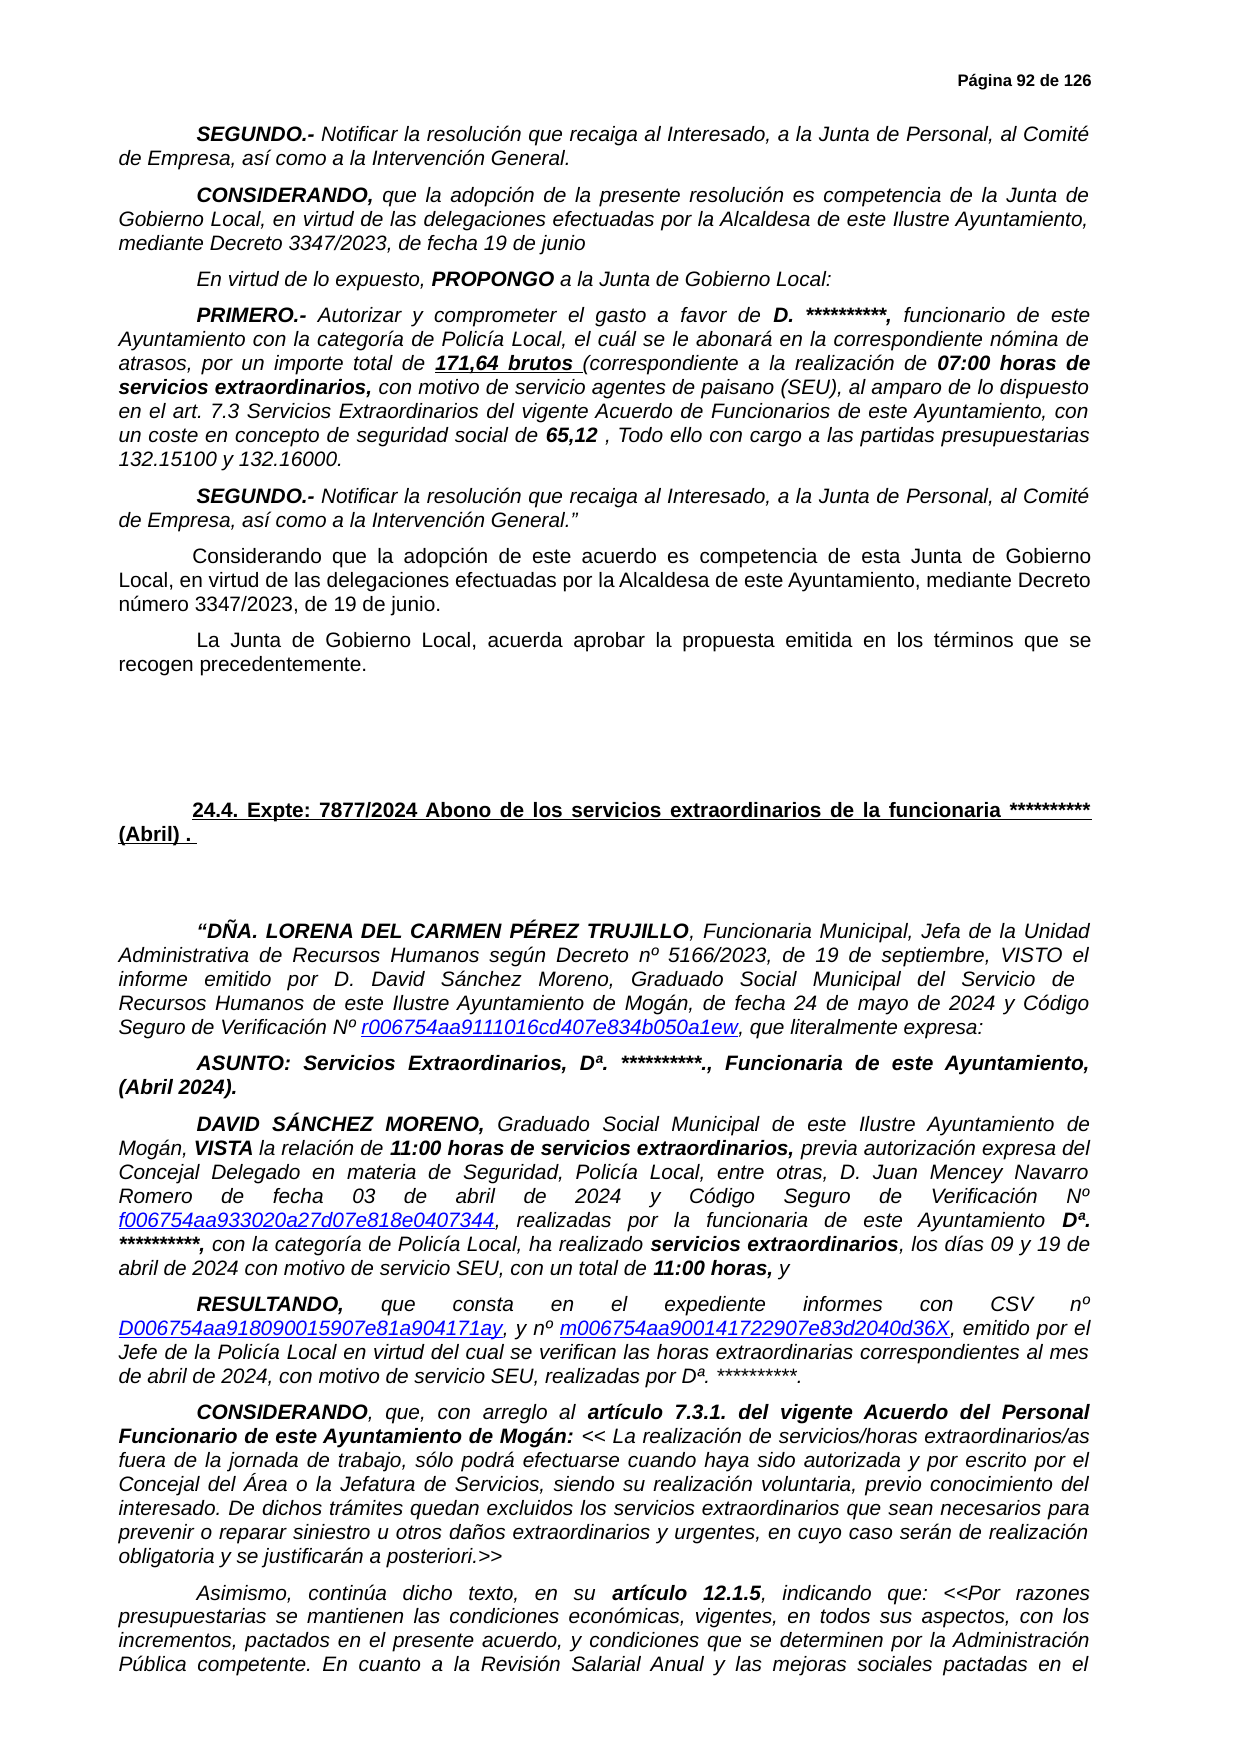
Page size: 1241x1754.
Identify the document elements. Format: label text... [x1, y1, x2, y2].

text RESULTANDO, que consta en el expediente informes con CSV nº D006754aa918090015907e81a904171ay, y nº m006754aa900141722907e83d2040d36X, emitido por el Jefe de la Policía Local en virtud del cual se verifican las horas extraordinarias correspondientes al mes de abril de 2024, con motivo de servicio SEU, realizadas por Dª. **********. [118, 1292, 1092, 1388]
text La Junta de Gobierno Local, acuerda aprobar la propuesta emitida en los términos que se recogen precedentemente. [118, 628, 1092, 676]
text Asimismo, continúa dicho texto, en su artículo 12.1.5, indicando que: <<Por razones presupuestarias se mantienen las condiciones económicas, vigentes, en todos sus aspectos, con los incrementos, pactados en el presente acuerdo, y condiciones que se determinen por la Administración Pública competente. En cuanto a la Revisión Salarial Anual y las mejoras sociales pactadas en el [118, 1580, 1092, 1676]
text Considerando que la adopción de este acuerdo es competencia de esta Junta de Gobierno Local, en virtud de las delegaciones efectuadas por la Alcaldesa de este Ayuntamiento, mediante Decreto número 3347/2023, de 19 de junio. [118, 544, 1092, 616]
text SEGUNDO.- Notificar la resolución que recaiga al Interesado, a la Junta de Personal, al Comité de Empresa, así como a la Intervención General. [118, 122, 1092, 170]
text “DÑA. LORENA DEL CARMEN PÉREZ TRUJILLO, Funcionaria Municipal, Jefa de la Unidad Administrativa de Recursos Humanos según Decreto nº 5166/2023, de 19 de septiembre, VISTO el informe emitido por D. David Sánchez Moreno, Graduado Social Municipal del Servicio de Recursos Humanos de este Ilustre Ayuntamiento de Mogán, de fecha 24 de mayo de 2024 y Código Seguro de Verificación Nº r006754aa9111016cd407e834b050a1ew, que literalmente expresa: [118, 919, 1092, 1039]
text En virtud de lo expuesto, PROPONGO a la Junta de Gobierno Local: [118, 267, 1092, 291]
text PRIMERO.- Autorizar y comprometer el gasto a favor de D. **********, funcionario de este Ayuntamiento con la categoría de Policía Local, el cuál se le abonará en la correspondiente nómina de atrasos, por un importe total de 171,64 brutos (correspondiente a la realización de 07:00 horas de servicios extraordinarios, con motivo de servicio agentes de paisano (SEU), al amparo de lo dispuesto en el art. 7.3 Servicios Extraordinarios del vigente Acuerdo de Funcionarios de este Ayuntamiento, con un coste en concepto de seguridad social de 65,12 , Todo ello con cargo a las partidas presupuestarias 132.15100 y 132.16000. [118, 303, 1092, 471]
text CONSIDERANDO, que, con arreglo al artículo 7.3.1. del vigente Acuerdo del Personal Funcionario de este Ayuntamiento de Mogán: << La realización de servicios/horas extraordinarios/as fuera de la jornada de trabajo, sólo podrá efectuarse cuando haya sido autorizada y por escrito por el Concejal del Área o la Jefatura de Servicios, siendo su realización voluntaria, previo conocimiento del interesado. De dichos trámites quedan excluidos los servicios extraordinarios que sean necesarios para prevenir o reparar siniestro u otros daños extraordinarios y urgentes, en cuyo caso serán de realización obligatoria y se justificarán a posteriori.>> [118, 1400, 1092, 1568]
text SEGUNDO.- Notificar la resolución que recaiga al Interesado, a la Junta de Personal, al Comité de Empresa, así como a la Intervención General.” [118, 483, 1092, 531]
text CONSIDERANDO, que la adopción de la presente resolución es competencia de la Junta de Gobierno Local, en virtud de las delegaciones efectuadas por la Alcaldesa de este Ilustre Ayuntamiento, mediante Decreto 3347/2023, de fecha 19 de junio [118, 182, 1092, 254]
text 24.4. Expte: 7877/2024 Abono de los servicios extraordinarios de la funcionaria ********** (Abril) . [118, 798, 1092, 846]
text ASUNTO: Servicios Extraordinarios, Dª. **********., Funcionaria de este Ayuntamiento, (Abril 2024). [118, 1051, 1092, 1099]
text DAVID SÁNCHEZ MORENO, Graduado Social Municipal de este Ilustre Ayuntamiento de Mogán, VISTA la relación de 11:00 horas de servicios extraordinarios, previa autorización expresa del Concejal Delegado en materia de Seguridad, Policía Local, entre otras, D. Juan Mencey Navarro Romero de fecha 03 de abril de 2024 y Código Seguro de Verificación Nº f006754aa933020a27d07e818e0407344, realizadas por la funcionaria de este Ayuntamiento Dª. **********, con la categoría de Policía Local, ha realizado servicios extraordinarios, los días 09 y 19 de abril de 2024 con motivo de servicio SEU, con un total de 11:00 horas, y [118, 1112, 1092, 1279]
